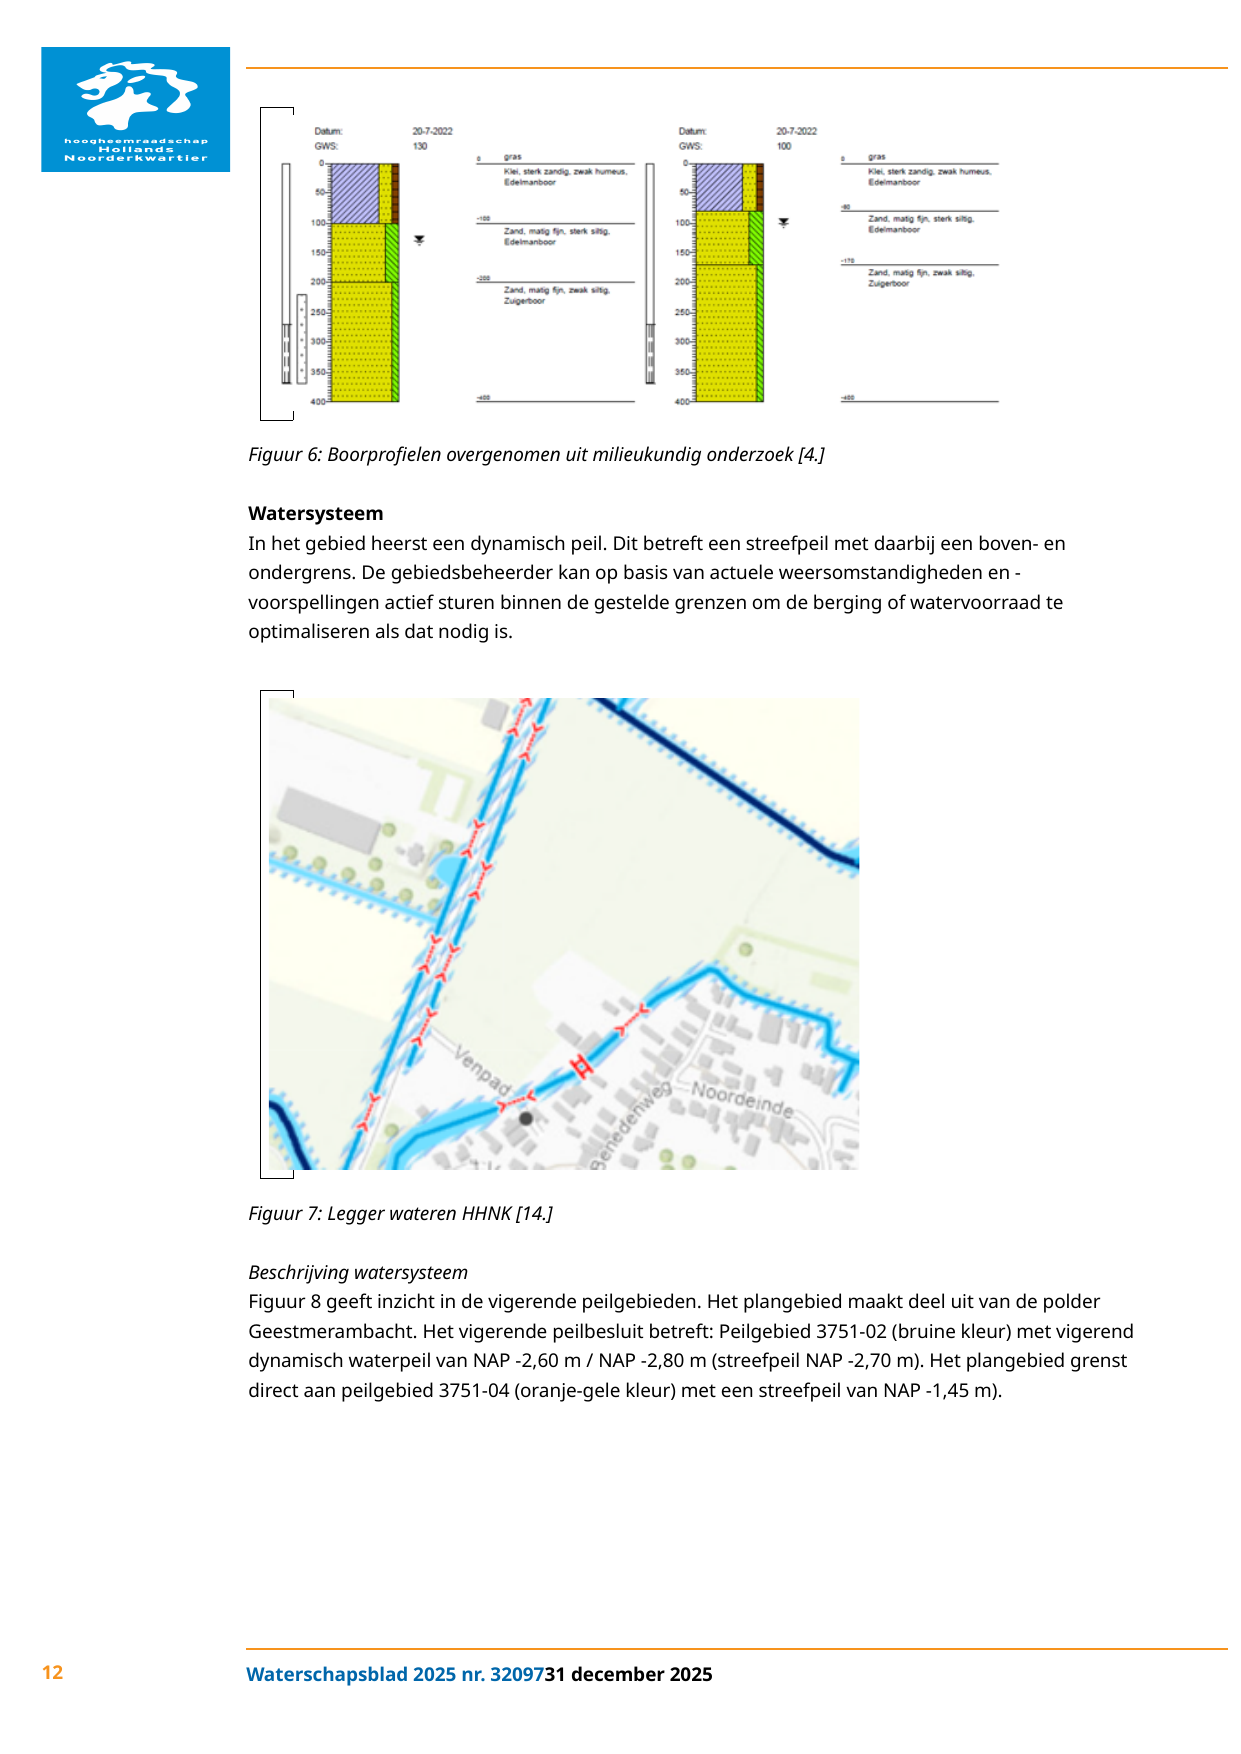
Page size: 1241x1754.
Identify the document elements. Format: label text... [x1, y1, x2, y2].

text In het gebied heerst een dynamisch peil. Dit betreft een streefpeil met daarbij een boven- en ondergrens. De gebiedsbeheerder kan op basis van actuele weersomstandigheden en -voorspellingen actief sturen binnen de gestelde grenzen om de berging of watervoorraad te optimaliseren als dat nodig is. [248, 530, 1152, 644]
picture [129, 76, 144, 82]
picture [118, 62, 197, 112]
text Watersysteem [248, 500, 1152, 526]
text Figuur 7: Legger wateren HHNK [14.] [248, 1200, 1152, 1225]
picture [88, 87, 157, 130]
text Figuur 6: Boorprofielen overgenomen uit milieukundig onderzoek [4.] [248, 441, 1152, 467]
text Beschrijving watersysteem [248, 1259, 1152, 1284]
picture [268, 698, 860, 1170]
picture [78, 64, 122, 99]
text Figuur 8 geeft inzicht in de vigerende peilgebieden. Het plangebied maakt deel uit van de polder Geestmerambacht. Het vigerende peilbesluit betreft: Peilgebied 3751-02 (bruine kleur) met vigerend dynamisch waterpeil van NAP -2,60 m / NAP -2,80 m (streefpeil NAP -2,70 m). Het plangebied grenst direct aan peilgebied 3751-04 (oranje-gele kleur) met een streefpeil van NAP -1,45 m). [248, 1288, 1152, 1403]
picture [268, 115, 1008, 411]
